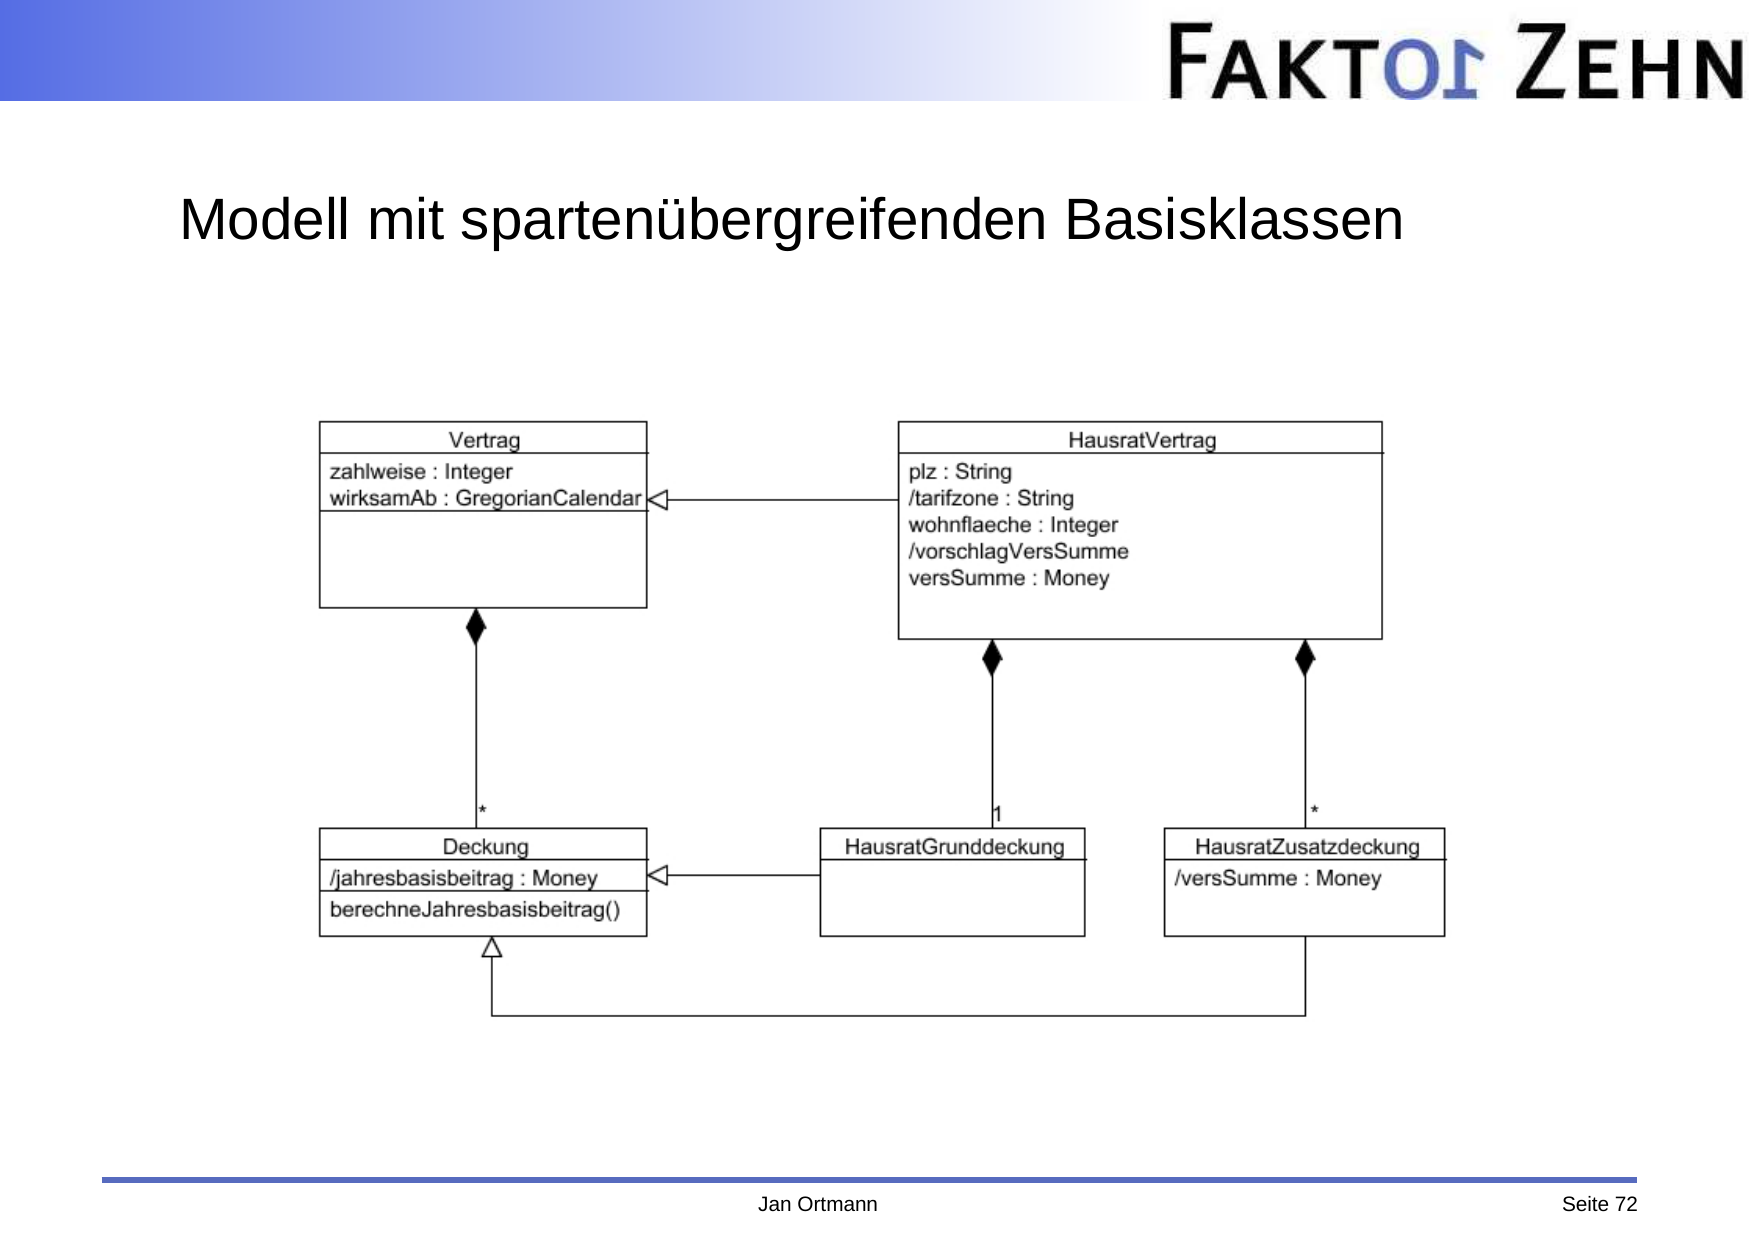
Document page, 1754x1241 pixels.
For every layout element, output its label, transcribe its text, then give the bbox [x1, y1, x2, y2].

picture [288, 390, 1477, 1078]
title Modell mit spartenübergreifenden Basisklassen [179, 142, 1576, 296]
picture [1162, 7, 1752, 100]
